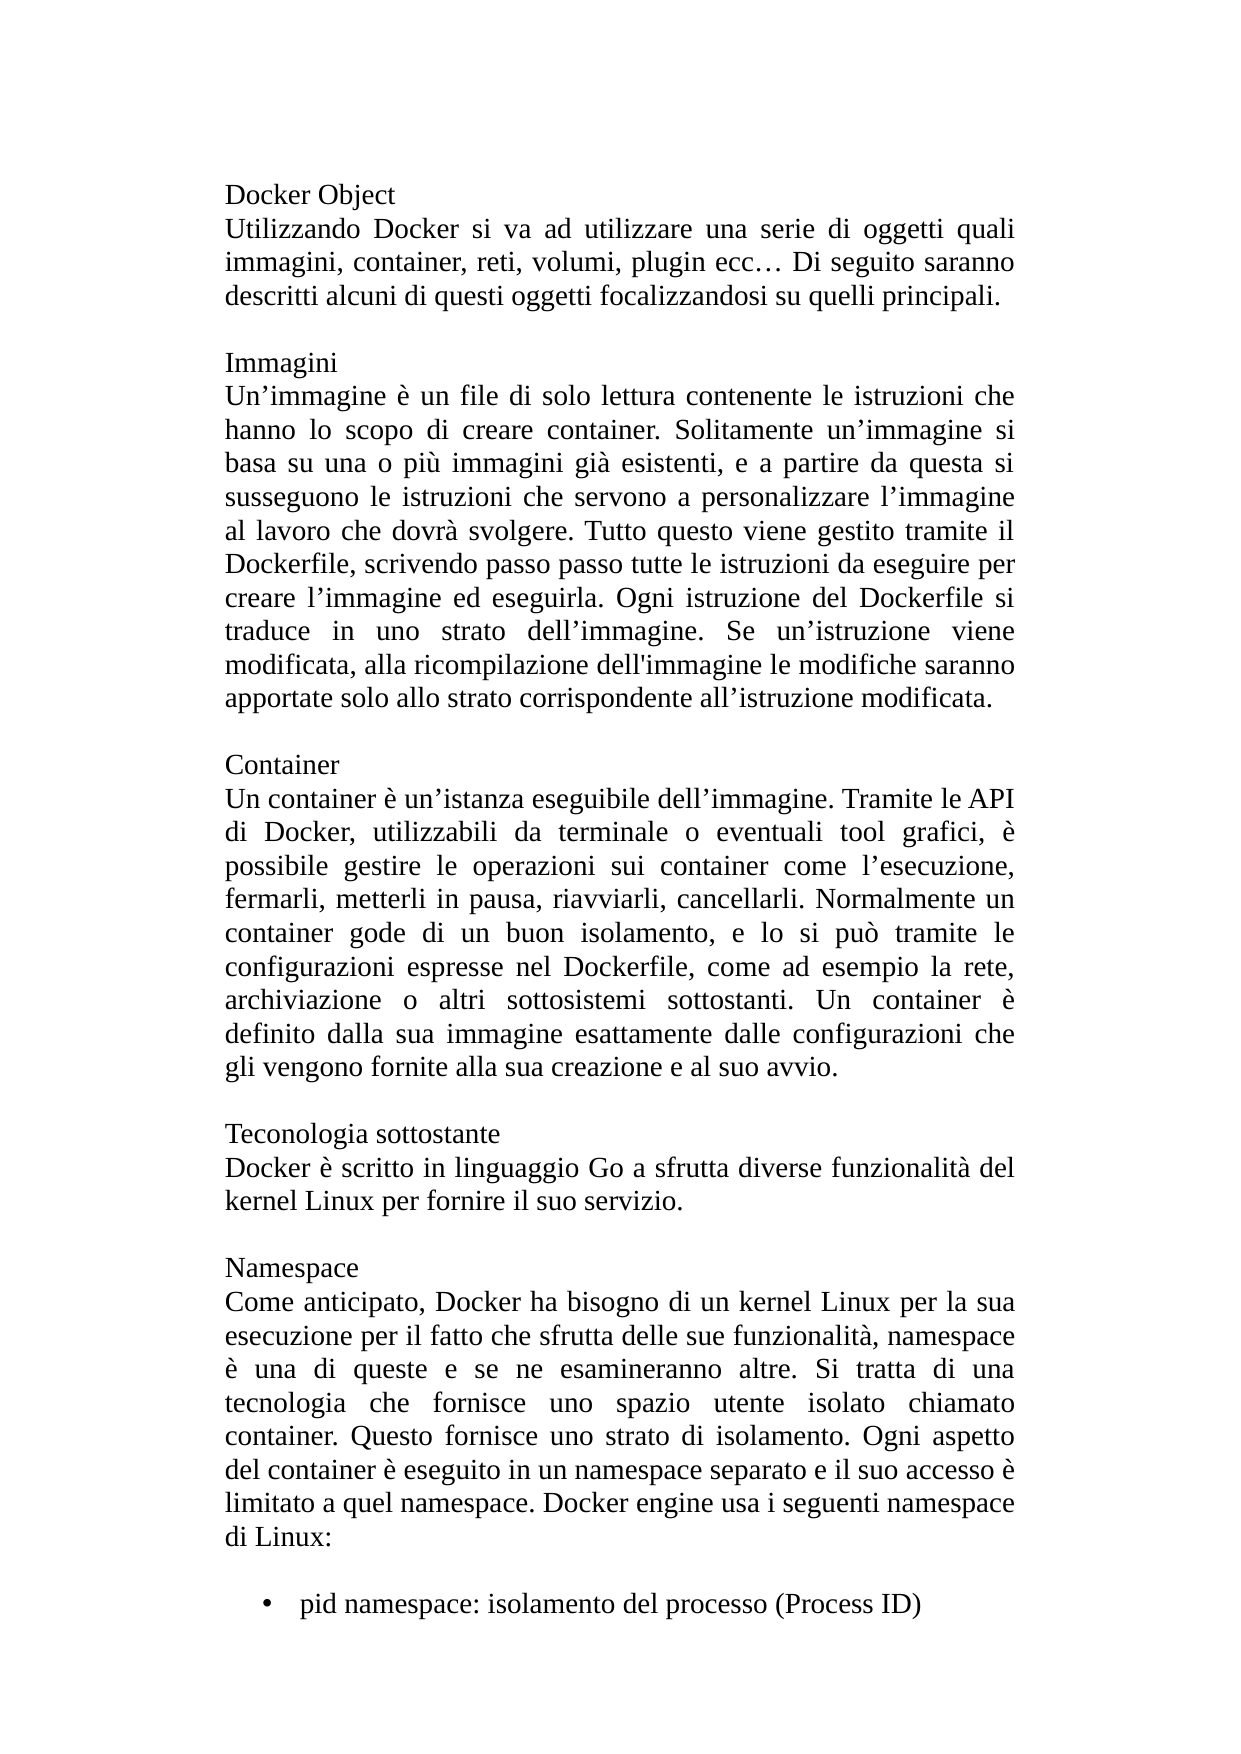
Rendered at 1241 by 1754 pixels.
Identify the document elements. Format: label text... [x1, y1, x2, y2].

list pid namespace: isolamento del processo (Process ID) [262, 1586, 1016, 1619]
text Un container è un’istanza eseguibile dell’immagine. Tramite le API di Docker, utilizzabili da terminale o eventuali tool grafici, è possibile gestire le operazioni sui container come l’esecuzione, fermarli, metterli in pausa, riavviarli, cancellarli. Normalmente un container gode di un buon isolamento, e lo si può tramite le configurazioni espresse nel Dockerfile, come ad esempio la rete, archiviazione o altri sottosistemi sottostanti. Un container è definito dalla sua immagine esattamente dalle configurazioni che gli vengono fornite alla sua creazione e al suo avvio. [224, 781, 1016, 1083]
text Container [224, 747, 1016, 781]
text Teconologia sottostante [224, 1116, 1016, 1150]
text Immagini [224, 345, 1016, 378]
text Un’immagine è un file di solo lettura contenente le istruzioni che hanno lo scopo di creare container. Solitamente un’immagine si basa su una o più immagini già esistenti, e a partire da questa si susseguono le istruzioni che servono a personalizzare l’immagine al lavoro che dovrà svolgere. Tutto questo viene gestito tramite il Dockerfile, scrivendo passo passo tutte le istruzioni da eseguire per creare l’immagine ed eseguirla. Ogni istruzione del Dockerfile si traduce in uno strato dell’immagine. Se un’istruzione viene modificata, alla ricompilazione dell'immagine le modifiche saranno apportate solo allo strato corrispondente all’istruzione modificata. [224, 378, 1016, 714]
text Docker Object [224, 177, 1016, 211]
text Utilizzando Docker si va ad utilizzare una serie di oggetti quali immagini, container, reti, volumi, plugin ecc… Di seguito saranno descritti alcuni di questi oggetti focalizzandosi su quelli principali. [224, 211, 1016, 311]
text Come anticipato, Docker ha bisogno di un kernel Linux per la sua esecuzione per il fatto che sfrutta delle sue funzionalità, namespace è una di queste e se ne esamineranno altre. Si tratta di una tecnologia che fornisce uno spazio utente isolato chiamato container. Questo fornisce uno strato di isolamento. Ogni aspetto del container è eseguito in un namespace separato e il suo accesso è limitato a quel namespace. Docker engine usa i seguenti namespace di Linux: [224, 1284, 1016, 1552]
text Docker è scritto in linguaggio Go a sfrutta diverse funzionalità del kernel Linux per fornire il suo servizio. [224, 1150, 1016, 1217]
text Namespace [224, 1251, 1016, 1284]
